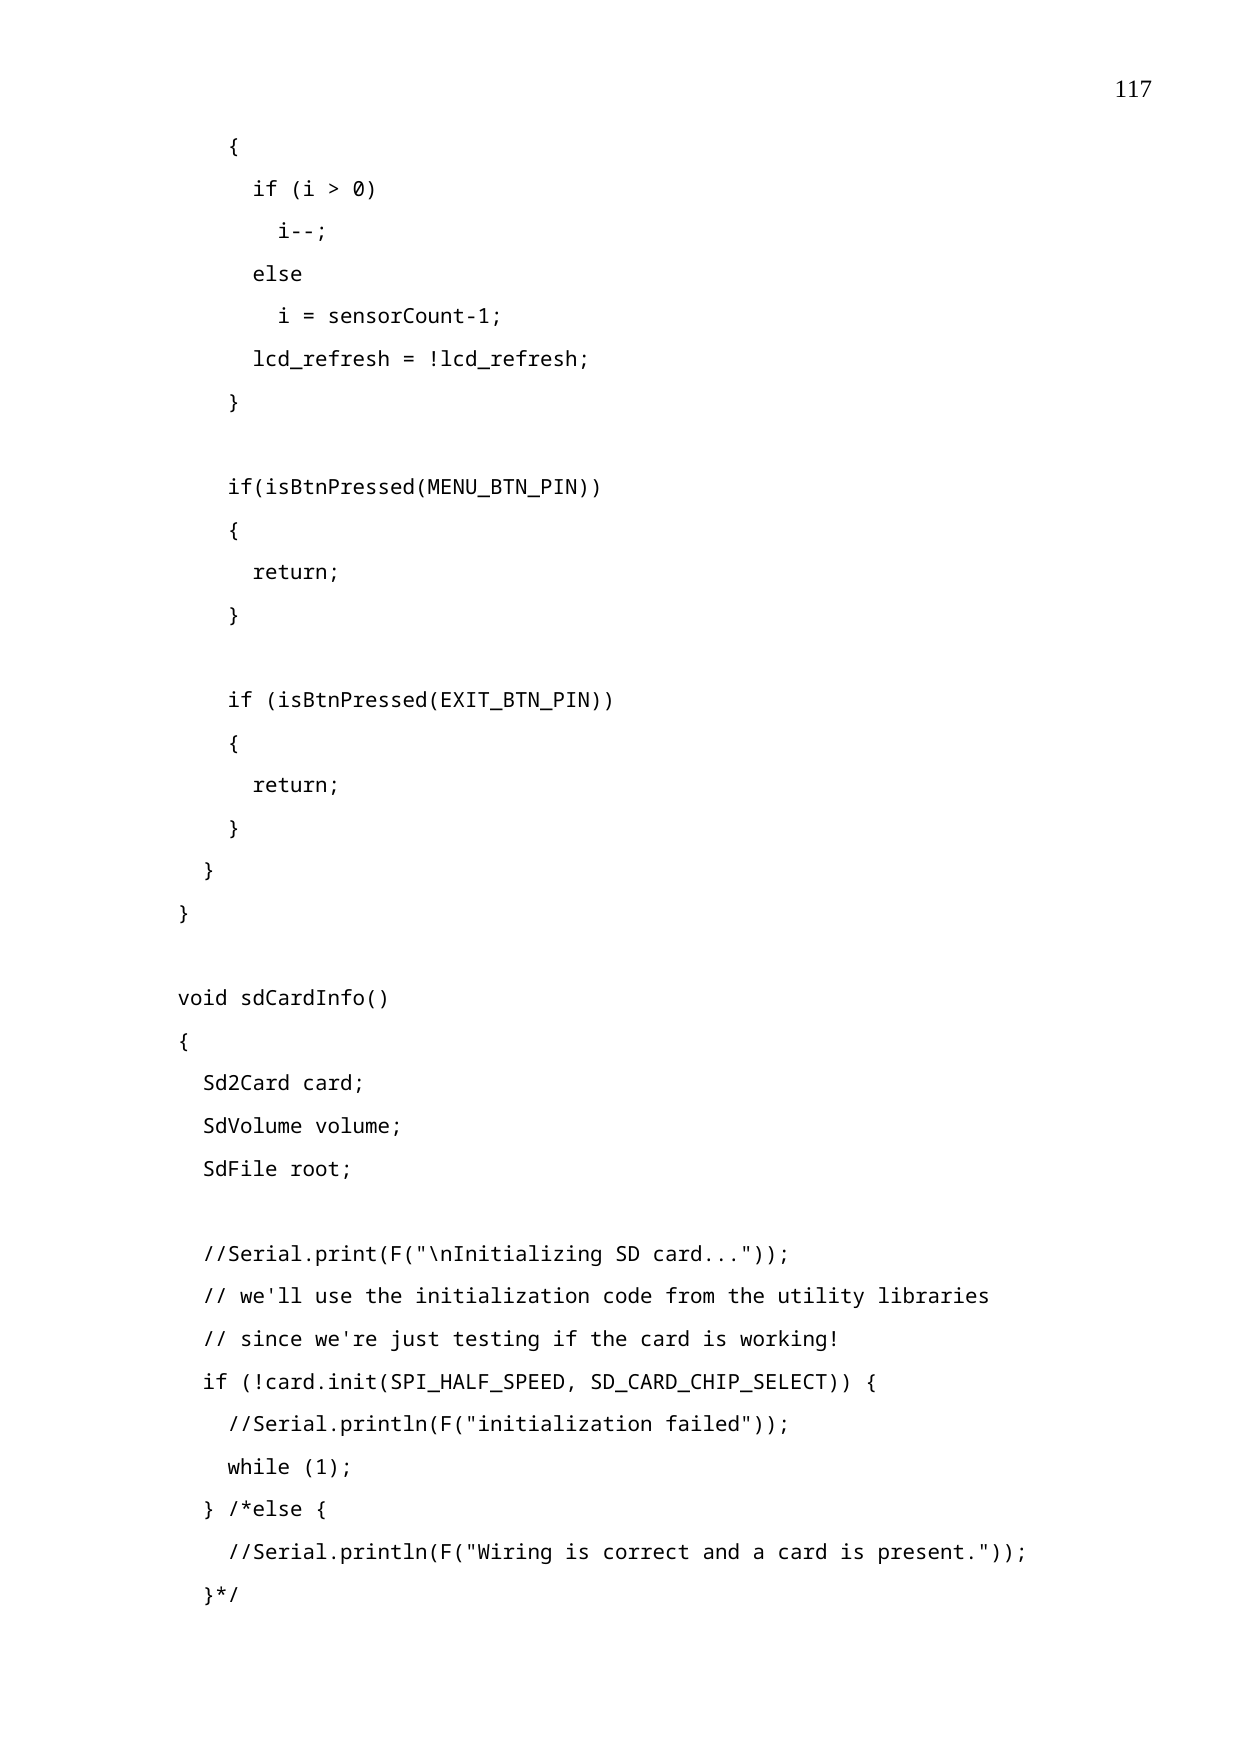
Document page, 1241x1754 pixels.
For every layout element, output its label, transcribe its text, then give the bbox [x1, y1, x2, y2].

text // since we're just testing if the card is working! [177, 1324, 1152, 1353]
text return; [177, 557, 1152, 586]
text i = sensorCount-1; [177, 302, 1152, 330]
text } [177, 856, 1152, 884]
text } [177, 898, 1152, 927]
text i--; [177, 216, 1152, 245]
text { [177, 515, 1152, 543]
text //Serial.println(F("Wiring is correct and a card is present.")); [177, 1537, 1152, 1566]
text if(isBtnPressed(MENU_BTN_PIN)) [177, 472, 1152, 501]
text } /*else { [177, 1494, 1152, 1523]
text } [177, 813, 1152, 841]
text Sd2Card card; [177, 1068, 1152, 1097]
text { [177, 131, 1152, 160]
text lcd_refresh = !lcd_refresh; [177, 344, 1152, 373]
text // we'll use the initialization code from the utility libraries [177, 1282, 1152, 1310]
text } [177, 387, 1152, 415]
text { [177, 1026, 1152, 1054]
text if (isBtnPressed(EXIT_BTN_PIN)) [177, 685, 1152, 713]
text SdVolume volume; [177, 1111, 1152, 1139]
text if (i > 0) [177, 174, 1152, 202]
text } [177, 600, 1152, 628]
text //Serial.println(F("initialization failed")); [177, 1409, 1152, 1438]
text if (!card.init(SPI_HALF_SPEED, SD_CARD_CHIP_SELECT)) { [177, 1367, 1152, 1395]
text SdFile root; [177, 1154, 1152, 1182]
text void sdCardInfo() [177, 983, 1152, 1012]
text //Serial.print(F("\nInitializing SD card...")); [177, 1239, 1152, 1267]
text { [177, 728, 1152, 756]
text }*/ [177, 1580, 1152, 1608]
text return; [177, 770, 1152, 799]
text while (1); [177, 1452, 1152, 1480]
text else [177, 259, 1152, 287]
